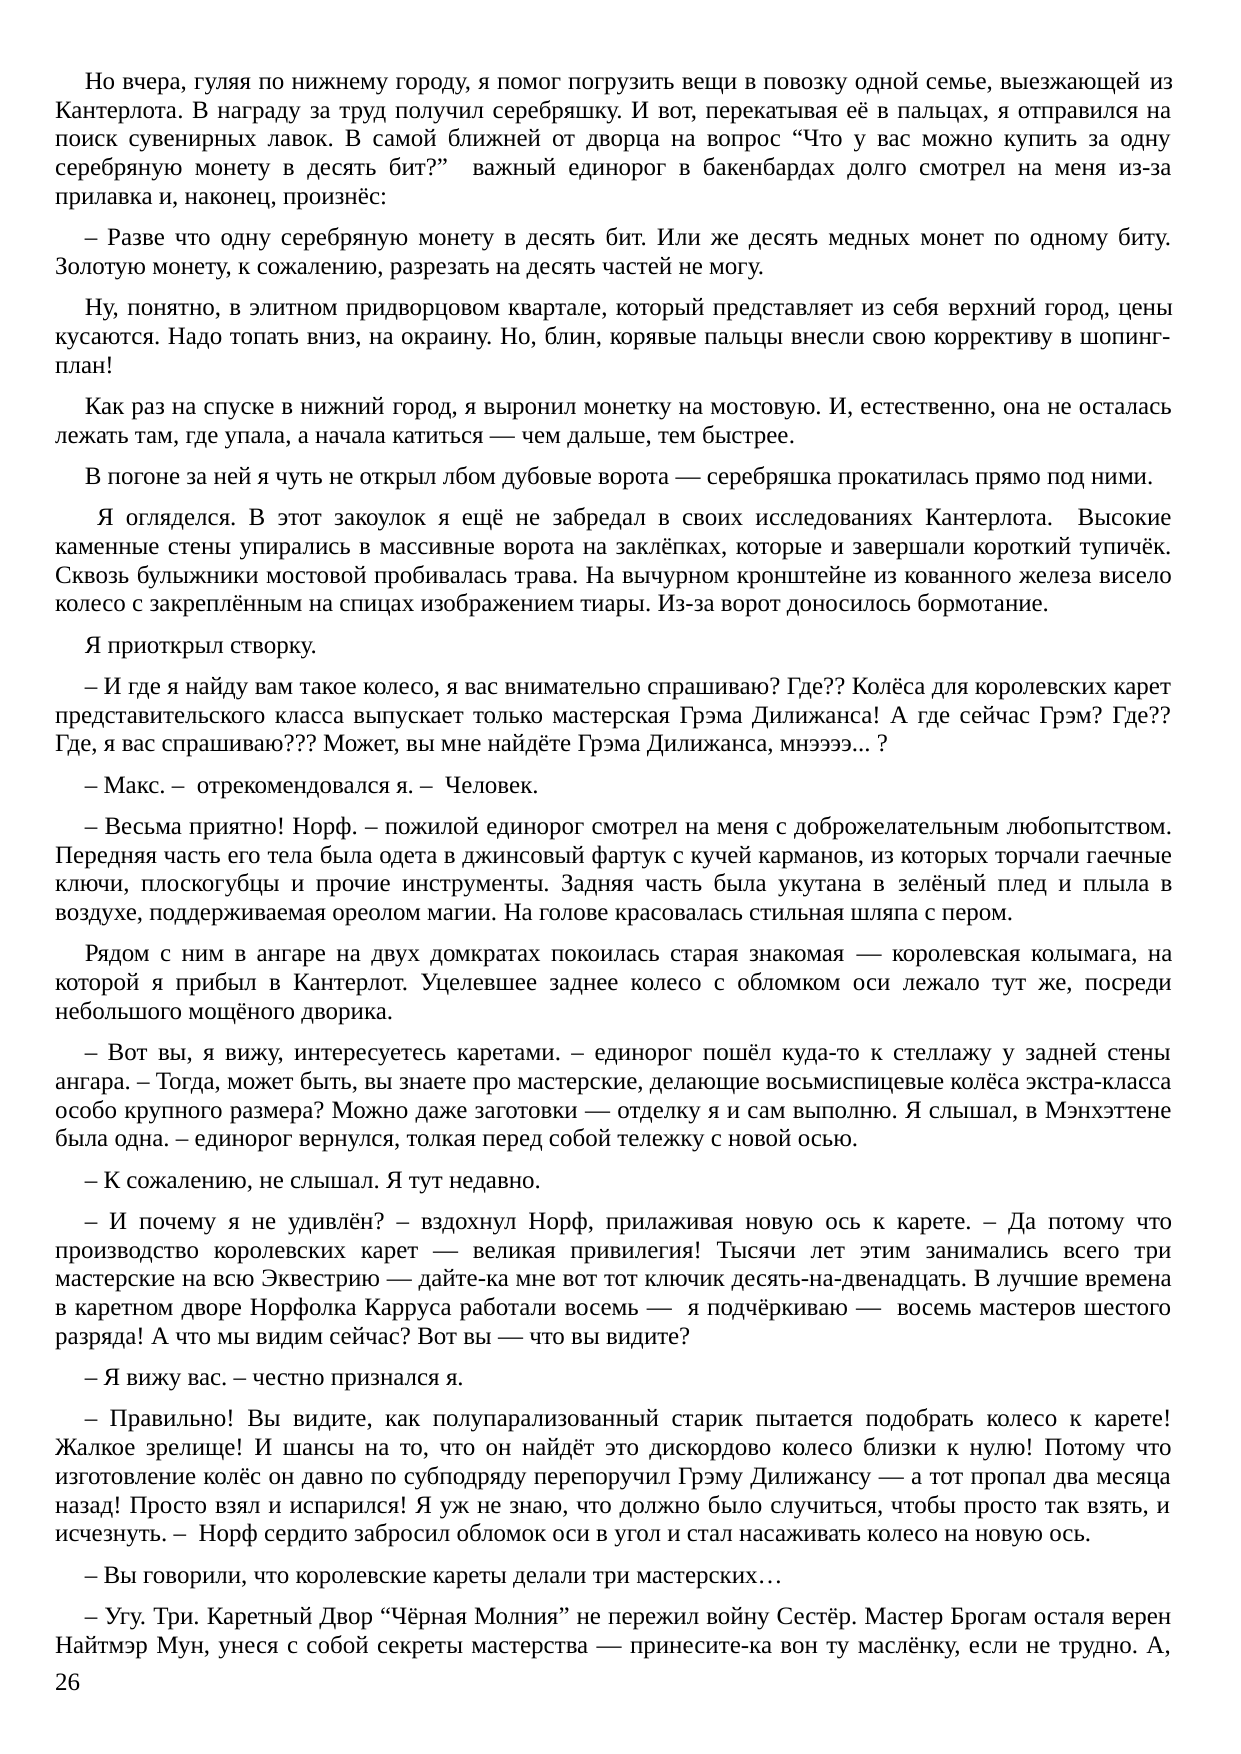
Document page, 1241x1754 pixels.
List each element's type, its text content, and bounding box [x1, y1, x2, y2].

text Как раз на спуске в нижний город, я выронил монетку на мостовую. И, естественно, она не осталась лежать там, где упала, а начала катиться — чем дальше, тем быстрее. [55, 391, 1173, 448]
text – Правильно! Вы видите, как полупарализованный старик пытается подобрать колесо к карете! Жалкое зрелище! И шансы на то, что он найдёт это дискордово колесо близки к нулю! Потому что изготовление колёс он давно по субподряду перепоручил Грэму Дилижансу — а тот пропал два месяца назад! Просто взял и испарился! Я уж не знаю, что должно было случиться, чтобы просто так взять, и исчезнуть. – Норф сердито забросил обломок оси в угол и стал насаживать колесо на новую ось. [55, 1403, 1173, 1547]
text – Макс. – отрекомендовался я. – Человек. [55, 770, 1173, 798]
text – Вы говорили, что королевские кареты делали три мастерских… [55, 1560, 1173, 1588]
text Рядом с ним в ангаре на двух домкратах покоилась старая знакомая — королевская колымага, на которой я прибыл в Кантерлот. Уцелевшее заднее колесо с обломком оси лежало тут же, посреди небольшого мощёного дворика. [55, 938, 1173, 1025]
text Я огляделся. В этот закоулок я ещё не забредал в своих исследованиях Кантерлота. Высокие каменные стены упирались в массивные ворота на заклёпках, которые и завершали короткий тупичёк. Сквозь булыжники мостовой пробивалась трава. На вычурном кронштейне из кованного железа висело колесо с закреплённым на спицах изображением тиары. Из-за ворот доносилось бормотание. [55, 502, 1173, 617]
text – Весьма приятно! Норф. – пожилой единорог смотрел на меня с доброжелательным любопытством. Передняя часть его тела была одета в джинсовый фартук с кучей карманов, из которых торчали гаечные ключи, плоскогубцы и прочие инструменты. Задняя часть была укутана в зелёный плед и плыла в воздухе, поддерживаемая ореолом магии. На голове красовалась стильная шляпа с пером. [55, 811, 1173, 926]
text – Разве что одну серебряную монету в десять бит. Или же десять медных монет по одному биту. Золотую монету, к сожалению, разрезать на десять частей не могу. [55, 222, 1173, 280]
text – И где я найду вам такое колесо, я вас внимательно спрашиваю? Где?? Колёса для королевских карет представительского класса выпускает только мастерская Грэма Дилижанса! А где сейчас Грэм? Где?? Где, я вас спрашиваю??? Может, вы мне найдёте Грэма Дилижанса, мнээээ... ? [55, 671, 1173, 757]
text – И почему я не удивлён? – вздохнул Норф, прилаживая новую ось к карете. – Да потому что производство королевских карет — великая привилегия! Тысячи лет этим занимались всего три мастерские на всю Эквестрию — дайте-ка мне вот тот ключик десять-на-двенадцать. В лучшие времена в каретном дворе Норфолка Карруса работали восемь — я подчёркиваю — восемь мастеров шестого разряда! А что мы видим сейчас? Вот вы — что вы видите? [55, 1206, 1173, 1350]
text Но вчера, гуляя по нижнему городу, я помог погрузить вещи в повозку одной семье, выезжающей из Кантерлота. В награду за труд получил серебряшку. И вот, перекатывая её в пальцах, я отправился на поиск сувенирных лавок. В самой ближней от дворца на вопрос “Что у вас можно купить за одну серебряную монету в десять бит?” важный единорог в бакенбардах долго смотрел на меня из-за прилавка и, наконец, произнёс: [55, 66, 1173, 210]
text В погоне за ней я чуть не открыл лбом дубовые ворота — серебряшка прокатилась прямо под ними. [55, 461, 1173, 490]
text – Угу. Три. Каретный Двор “Чёрная Молния” не пережил войну Сестёр. Мастер Брогам осталя верен Найтмэр Мун, унеся с собой секреты мастерства — принесите-ка вон ту маслёнку, если не трудно. А, [55, 1601, 1173, 1658]
text – Вот вы, я вижу, интересуетесь каретами. – единорог пошёл куда-то к стеллажу у задней стены ангара. – Тогда, может быть, вы знаете про мастерские, делающие восьмиспицевые колёса экстра-класса особо крупного размера? Можно даже заготовки — отделку я и сам выполню. Я слышал, в Мэнхэттене была одна. – единорог вернулся, толкая перед собой тележку с новой осью. [55, 1037, 1173, 1152]
text – Я вижу вас. – честно признался я. [55, 1362, 1173, 1391]
text Я приоткрыл створку. [55, 630, 1173, 658]
text – К сожалению, не слышал. Я тут недавно. [55, 1165, 1173, 1193]
text Ну, понятно, в элитном придворцовом квартале, который представляет из себя верхний город, цены кусаются. Надо топать вниз, на окраину. Но, блин, корявые пальцы внесли свою коррективу в шопинг-план! [55, 292, 1173, 378]
